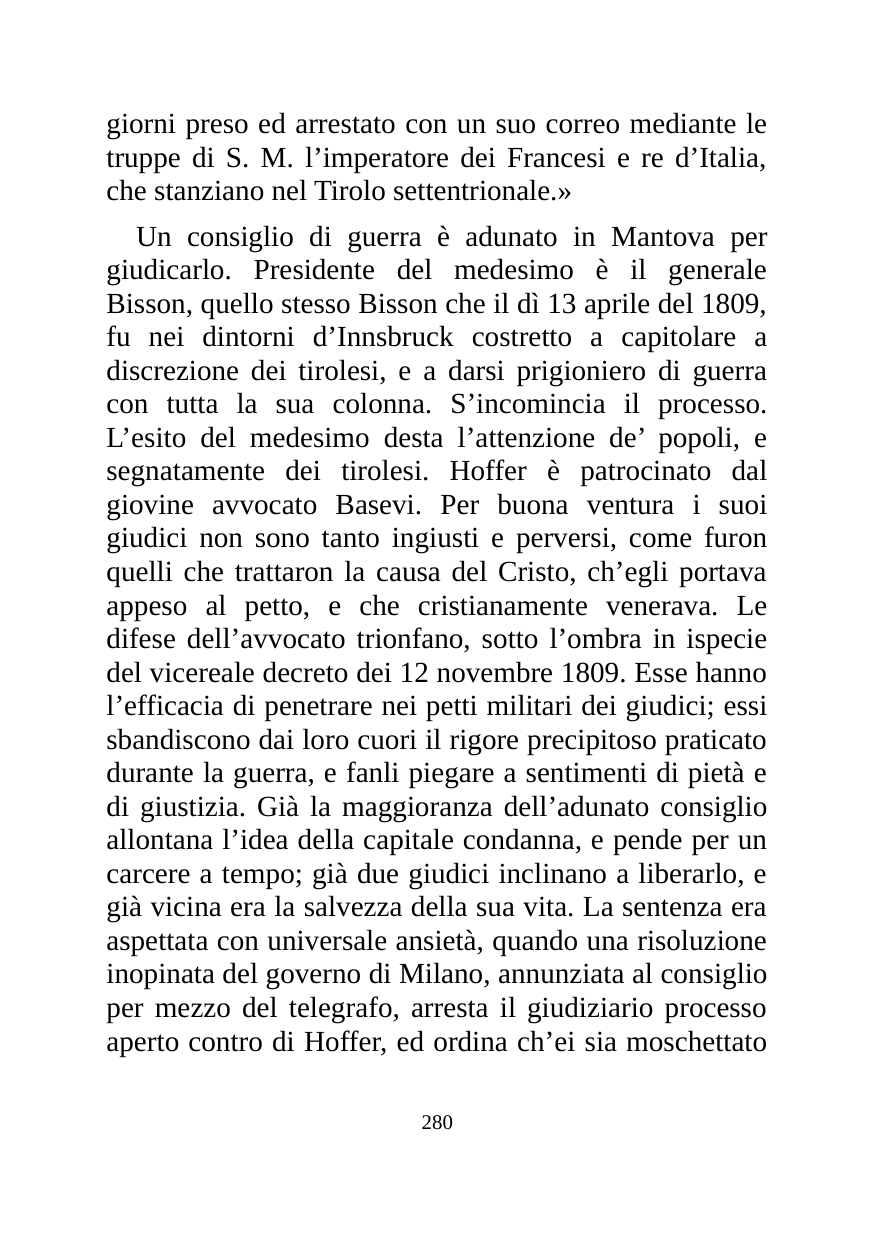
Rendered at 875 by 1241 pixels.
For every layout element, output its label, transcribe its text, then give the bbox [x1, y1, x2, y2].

text Un consiglio di guerra è adunato in Mantova per giudicarlo. Presidente del medesimo è il generale Bisson, quello stesso Bisson che il dì 13 aprile del 1809, fu nei dintorni d’Innsbruck costretto a capitolare a discrezione dei tirolesi, e a darsi prigioniero di guerra con tutta la sua colonna. S’incomincia il processo. L’esito del medesimo desta l’attenzione de’ popoli, e segnatamente dei tirolesi. Hoffer è patrocinato dal giovine avvocato Basevi. Per buona ventura i suoi giudici non sono tanto ingiusti e perversi, come furon quelli che trattaron la causa del Cristo, ch’egli portava appeso al petto, e che cristianamente venerava. Le difese dell’avvocato trionfano, sotto l’ombra in ispecie del vicereale decreto dei 12 novembre 1809. Esse hanno l’efficacia di penetrare nei petti militari dei giudici; essi sbandiscono dai loro cuori il rigore precipitoso praticato durante la guerra, e fanli piegare a sentimenti di pietà e di giustizia. Già la maggioranza dell’adunato consiglio allontana l’idea della capitale condanna, e pende per un carcere a tempo; già due giudici inclinano a liberarlo, e già vicina era la salvezza della sua vita. La sentenza era aspettata con universale ansietà, quando una risoluzione inopinata del governo di Milano, annunziata al consiglio per mezzo del telegrafo, arresta il giudiziario processo aperto contro di Hoffer, ed ordina ch’ei sia moschettato [106, 219, 768, 1057]
text giorni preso ed arrestato con un suo correo mediante le truppe di S. M. l’imperatore dei Francesi e re d’Italia, che stanziano nel Tirolo settentrionale.» [106, 106, 768, 207]
